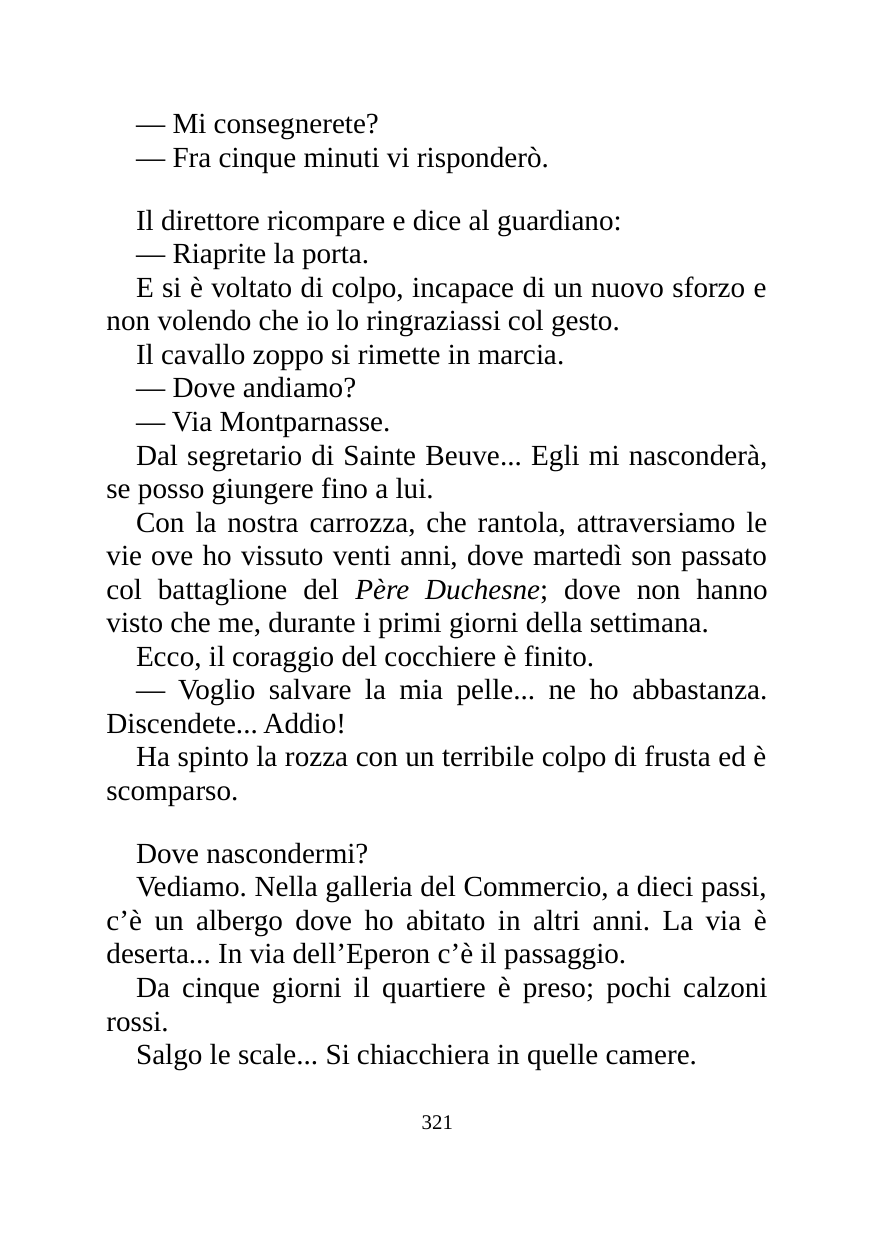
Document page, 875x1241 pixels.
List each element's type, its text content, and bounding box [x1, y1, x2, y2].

text — Via Montparnasse. [106, 404, 768, 438]
text — Mi consegnerete? [106, 106, 768, 140]
text Il direttore ricompare e dice al guardiano: [106, 203, 768, 236]
text Salgo le scale... Si chiacchiera in quelle camere. [106, 1037, 768, 1071]
text Vediamo. Nella galleria del Commercio, a dieci passi, c’è un albergo dove ho abitato in altri anni. La via è deserta... In via dell’Eperon c’è il passaggio. [106, 869, 768, 970]
text — Voglio salvare la mia pelle... ne ho abbastanza. Discendete... Addio! [106, 672, 768, 739]
text Il cavallo zoppo si rimette in marcia. [106, 337, 768, 371]
text Con la nostra carrozza, che rantola, attraversiamo le vie ove ho vissuto venti anni, dove martedì son passato col battaglione del Père Duchesne; dove non hanno visto che me, durante i primi giorni della settimana. [106, 505, 768, 639]
text — Fra cinque minuti vi risponderò. [106, 140, 768, 173]
text — Riaprite la porta. [106, 236, 768, 270]
text E si è voltato di colpo, incapace di un nuovo sforzo e non volendo che io lo ringraziassi col gesto. [106, 270, 768, 337]
text Dal segretario di Sainte Beuve... Egli mi nasconderà, se posso giungere fino a lui. [106, 438, 768, 505]
text Ecco, il coraggio del cocchiere è finito. [106, 639, 768, 672]
text Ha spinto la rozza con un terribile colpo di frusta ed è scomparso. [106, 739, 768, 807]
text Dove nascondermi? [106, 836, 768, 869]
text — Dove andiamo? [106, 371, 768, 404]
text Da cinque giorni il quartiere è preso; pochi calzoni rossi. [106, 970, 768, 1037]
